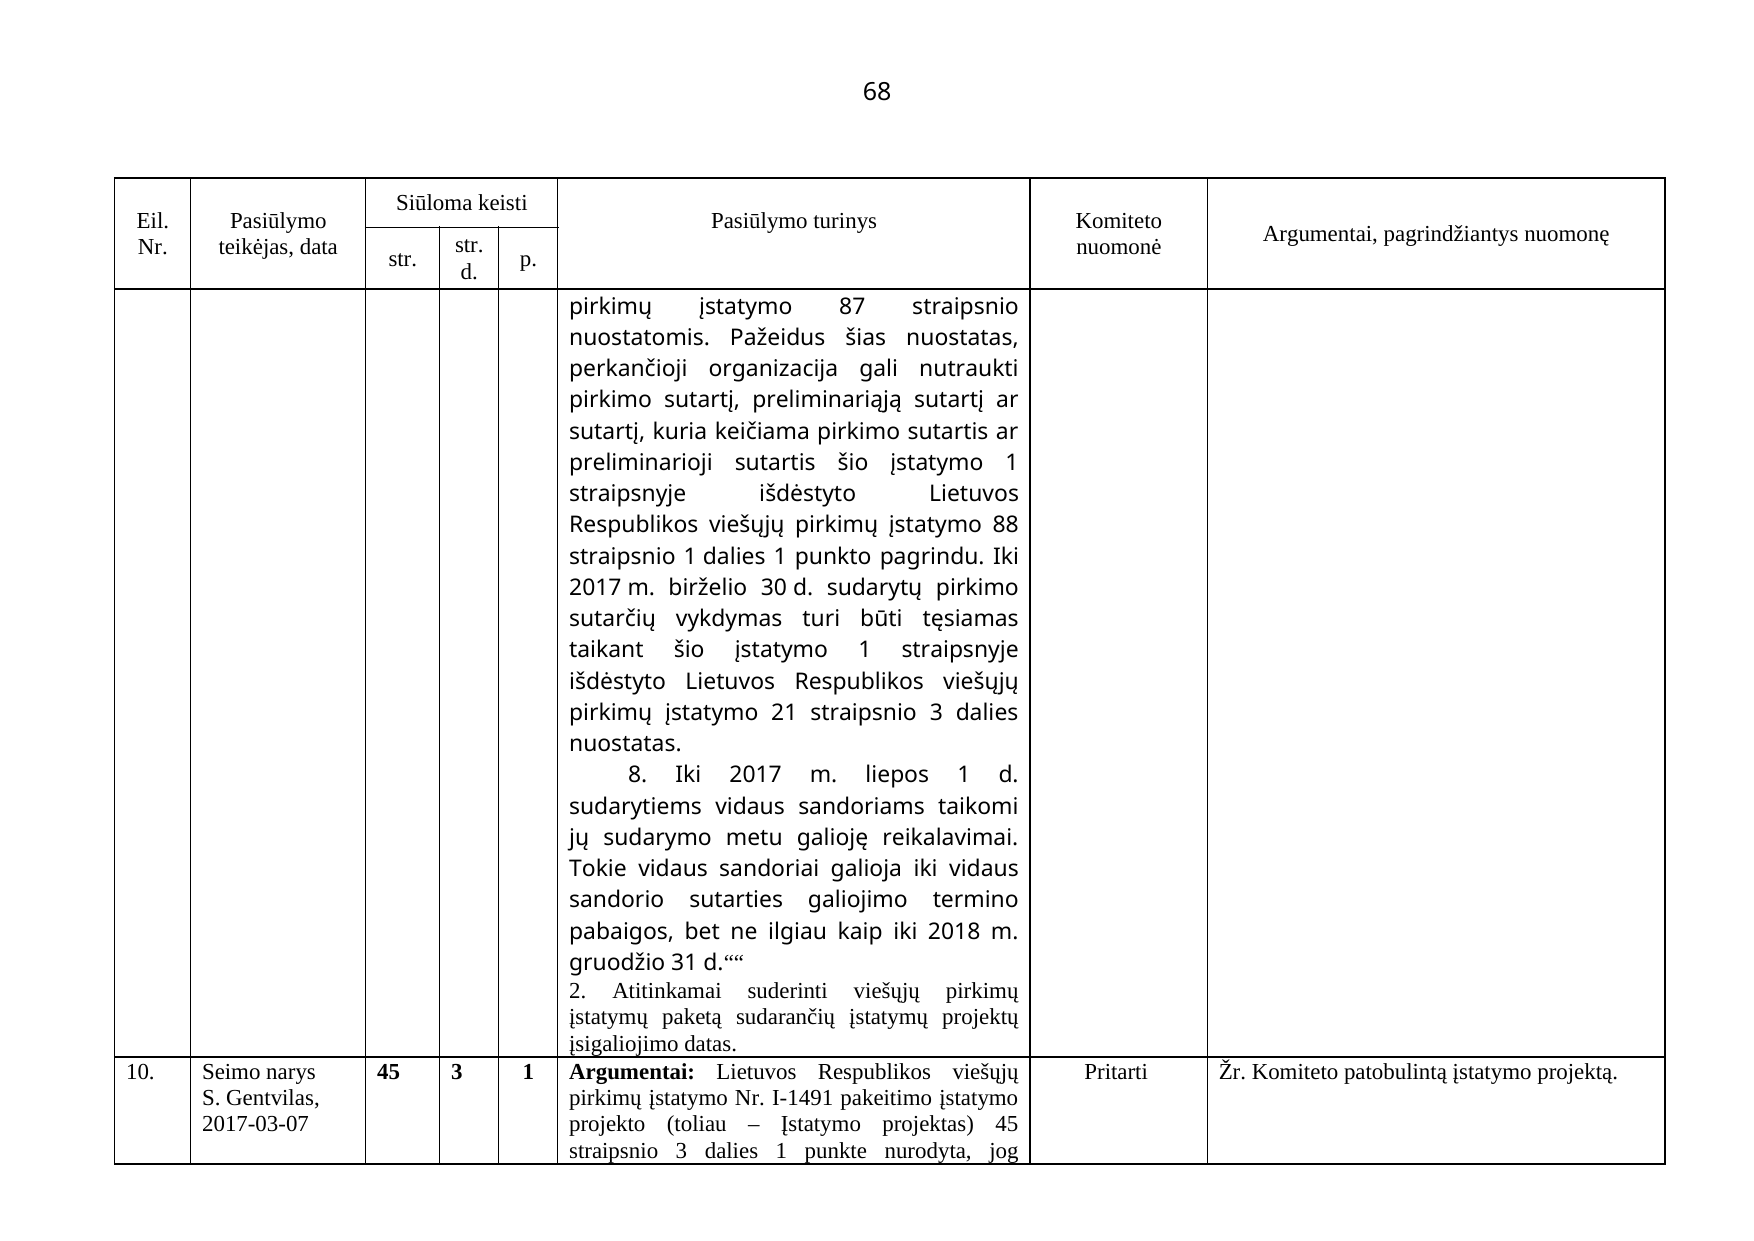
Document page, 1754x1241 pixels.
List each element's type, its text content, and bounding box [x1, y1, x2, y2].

table_header Pasiūlymo teikėjas, data [191, 179, 365, 288]
table_cell pirkimų įstatymo 87 straipsnio nuostatomis. Pažeidus šias nuostatas, perkančioji organizacija gali nutraukti pirkimo sutartį, preliminariąją sutartį ar sutartį, kuria keičiama pirkimo sutartis ar preliminarioji sutartis šio įstatymo 1 straipsnyje išdėstyto Lietuvos Respublikos viešųjų pirkimų įstatymo 88 straipsnio 1 dalies 1 punkto pagrindu. Iki 2017 m. birželio 30 d. sudarytų pirkimo sutarčių vykdymas turi būti tęsiamas taikant šio įstatymo 1 straipsnyje išdėstyto Lietuvos Respublikos viešųjų pirkimų įstatymo 21 straipsnio 3 dalies nuostatas. 8. Iki 2017 m. liepos 1 d. sudarytiems vidaus sandoriams taikomi jų sudarymo metu galioję reikalavimai. Tokie vidaus sandoriai galioja iki vidaus sandorio sutarties galiojimo termino pabaigos, bet ne ilgiau kaip iki 2018 m. gruodžio 31 d.““ 2. Atitinkamai suderinti viešųjų pirkimų įstatymų paketą sudarančių įstatymų projektų įsigaliojimo datas. [558, 290, 1029, 1056]
table_cell p. [499, 228, 557, 288]
table_cell [115, 290, 190, 1056]
table_cell str. [366, 228, 439, 288]
table_header Argumentai, pagrindžiantys nuomonę [1208, 179, 1664, 288]
table_cell [1031, 290, 1207, 1056]
table_cell 1 [499, 1058, 557, 1163]
table_cell Seimo narys S. Gentvilas, 2017-03-07 [191, 1058, 365, 1163]
table_cell 45 [366, 1058, 439, 1163]
table_header Pasiūlymo turinys [558, 179, 1029, 288]
table_cell Argumentai: Lietuvos Respublikos viešųjų pirkimų įstatymo Nr. I-1491 pakeitimo įstatymo projekto (toliau – Įstatymo projektas) 45 straipsnio 3 dalies 1 punkte nurodyta, jog [558, 1058, 1029, 1163]
table_header Eil. Nr. [115, 179, 190, 288]
table_header Siūloma keisti [366, 179, 557, 226]
table_cell Žr. Komiteto patobulintą įstatymo projektą. [1208, 1058, 1664, 1163]
table_cell Pritarti [1031, 1058, 1207, 1163]
table_cell 3 [440, 1058, 498, 1163]
table_header Komiteto nuomonė [1031, 179, 1207, 288]
table_cell [1208, 290, 1664, 1056]
table_cell [440, 290, 498, 1056]
table_cell [499, 290, 557, 1056]
table_cell str. d. [440, 228, 498, 288]
table_cell [191, 290, 365, 1056]
table_cell [366, 290, 439, 1056]
table_cell 10. [115, 1058, 190, 1163]
